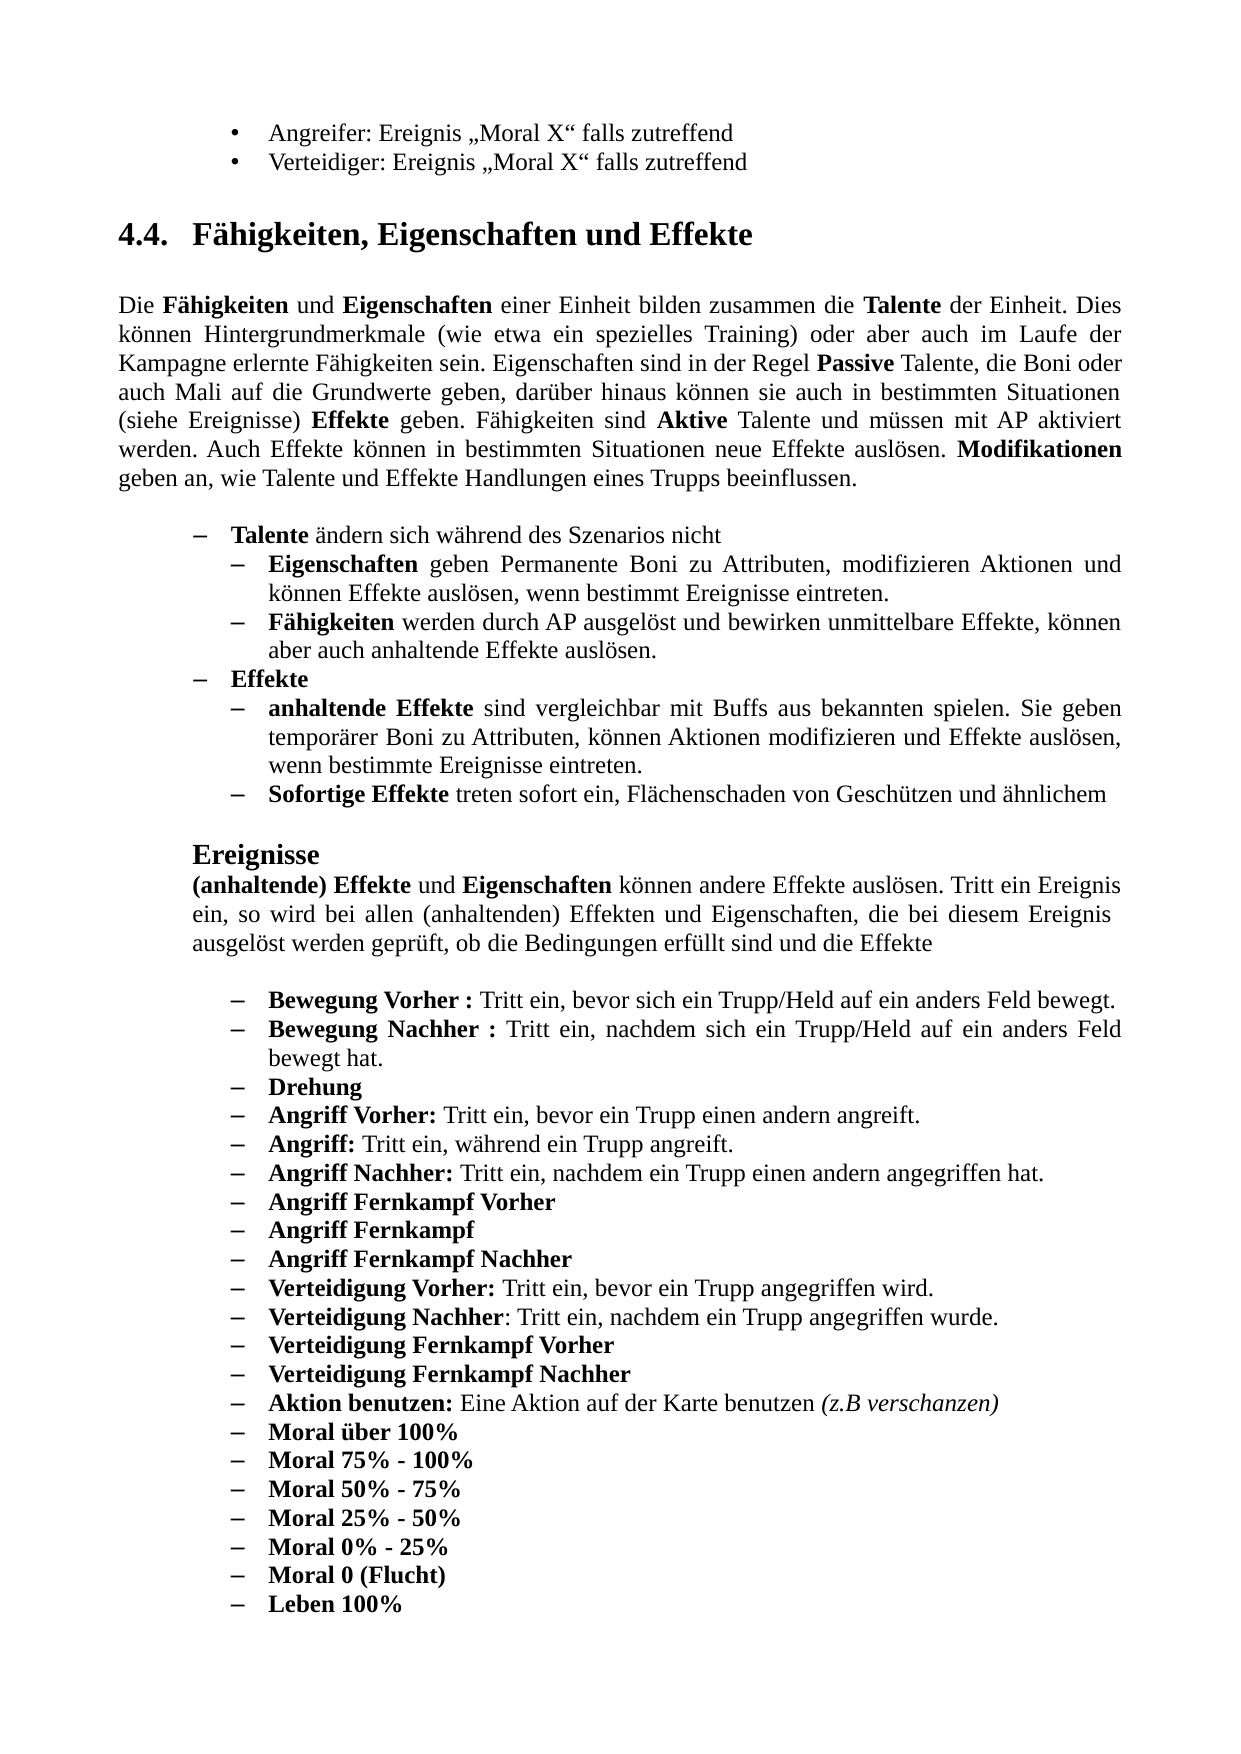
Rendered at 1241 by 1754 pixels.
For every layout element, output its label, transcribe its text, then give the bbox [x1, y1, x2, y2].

list Angreifer: Ereignis „Moral X“ falls zutreffend [231, 118, 1122, 147]
list Moral 0 (Flucht) [231, 1560, 1122, 1589]
list Angriff Vorher: Tritt ein, bevor ein Trupp einen andern angreift. [231, 1100, 1122, 1129]
list Drehung [231, 1072, 1122, 1100]
list Moral 75% - 100% [231, 1445, 1122, 1474]
list Verteidigung Fernkampf Nachher [231, 1359, 1122, 1388]
list Effekte [193, 664, 1122, 693]
list Verteidiger: Ereignis „Moral X“ falls zutreffend [231, 147, 1122, 176]
text Ereignisse [118, 837, 1122, 870]
list Eigenschaften geben Permanente Boni zu Attributen, modifizieren Aktionen und können Effekte auslösen, wenn bestimmt Ereignisse eintreten. [231, 549, 1122, 607]
list Moral 50% - 75% [231, 1474, 1122, 1503]
list Angriff Fernkampf [231, 1215, 1122, 1244]
list Moral 25% - 50% [231, 1503, 1122, 1532]
list Sofortige Effekte treten sofort ein, Flächenschaden von Geschützen und ähnlichem [231, 779, 1122, 808]
list Fähigkeiten werden durch AP ausgelöst und bewirken unmittelbare Effekte, können aber auch anhaltende Effekte auslösen. [231, 607, 1122, 664]
list Angriff Fernkampf Vorher [231, 1187, 1122, 1215]
list Moral 0% - 25% [231, 1532, 1122, 1560]
list Moral über 100% [231, 1417, 1122, 1445]
list Verteidigung Fernkampf Vorher [231, 1330, 1122, 1359]
list Leben 100% [231, 1589, 1122, 1618]
list Angriff: Tritt ein, während ein Trupp angreift. [231, 1129, 1122, 1158]
list Verteidigung Nachher: Tritt ein, nachdem ein Trupp angegriffen wurde. [231, 1302, 1122, 1330]
text 4.4. Fähigkeiten, Eigenschaften und Effekte [118, 214, 1122, 252]
list anhaltende Effekte sind vergleichbar mit Buffs aus bekannten spielen. Sie geben temporärer Boni zu Attributen, können Aktionen modifizieren und Effekte auslösen, wenn bestimmte Ereignisse eintreten. [231, 693, 1122, 779]
list Angriff Fernkampf Nachher [231, 1244, 1122, 1273]
list Aktion benutzen: Eine Aktion auf der Karte benutzen (z.B verschanzen) [231, 1388, 1122, 1417]
list Talente ändern sich während des Szenarios nicht [193, 521, 1122, 549]
text (anhaltende) Effekte und Eigenschaften können andere Effekte auslösen. Tritt ein Ereignis ein, so wird bei allen (anhaltenden) Effekten und Eigenschaften, die bei diesem Ereignis ausgelöst werden geprüft, ob die Bedingungen erfüllt sind und die Effekte [118, 870, 1122, 957]
list Bewegung Vorher : Tritt ein, bevor sich ein Trupp/Held auf ein anders Feld bewegt. [231, 985, 1122, 1014]
list Angriff Nachher: Tritt ein, nachdem ein Trupp einen andern angegriffen hat. [231, 1158, 1122, 1187]
list Verteidigung Vorher: Tritt ein, bevor ein Trupp angegriffen wird. [231, 1273, 1122, 1302]
list Bewegung Nachher : Tritt ein, nachdem sich ein Trupp/Held auf ein anders Feld bewegt hat. [231, 1014, 1122, 1072]
text Die Fähigkeiten und Eigenschaften einer Einheit bilden zusammen die Talente der Einheit. Dies können Hintergrundmerkmale (wie etwa ein spezielles Training) oder aber auch im Laufe der Kampagne erlernte Fähigkeiten sein. Eigenschaften sind in der Regel Passive Talente, die Boni oder auch Mali auf die Grundwerte geben, darüber hinaus können sie auch in bestimmten Situationen (siehe Ereignisse) Effekte geben. Fähigkeiten sind Aktive Talente und müssen mit AP aktiviert werden. Auch Effekte können in bestimmten Situationen neue Effekte auslösen. Modifikationen geben an, wie Talente und Effekte Handlungen eines Trupps beeinflussen. [118, 291, 1122, 492]
